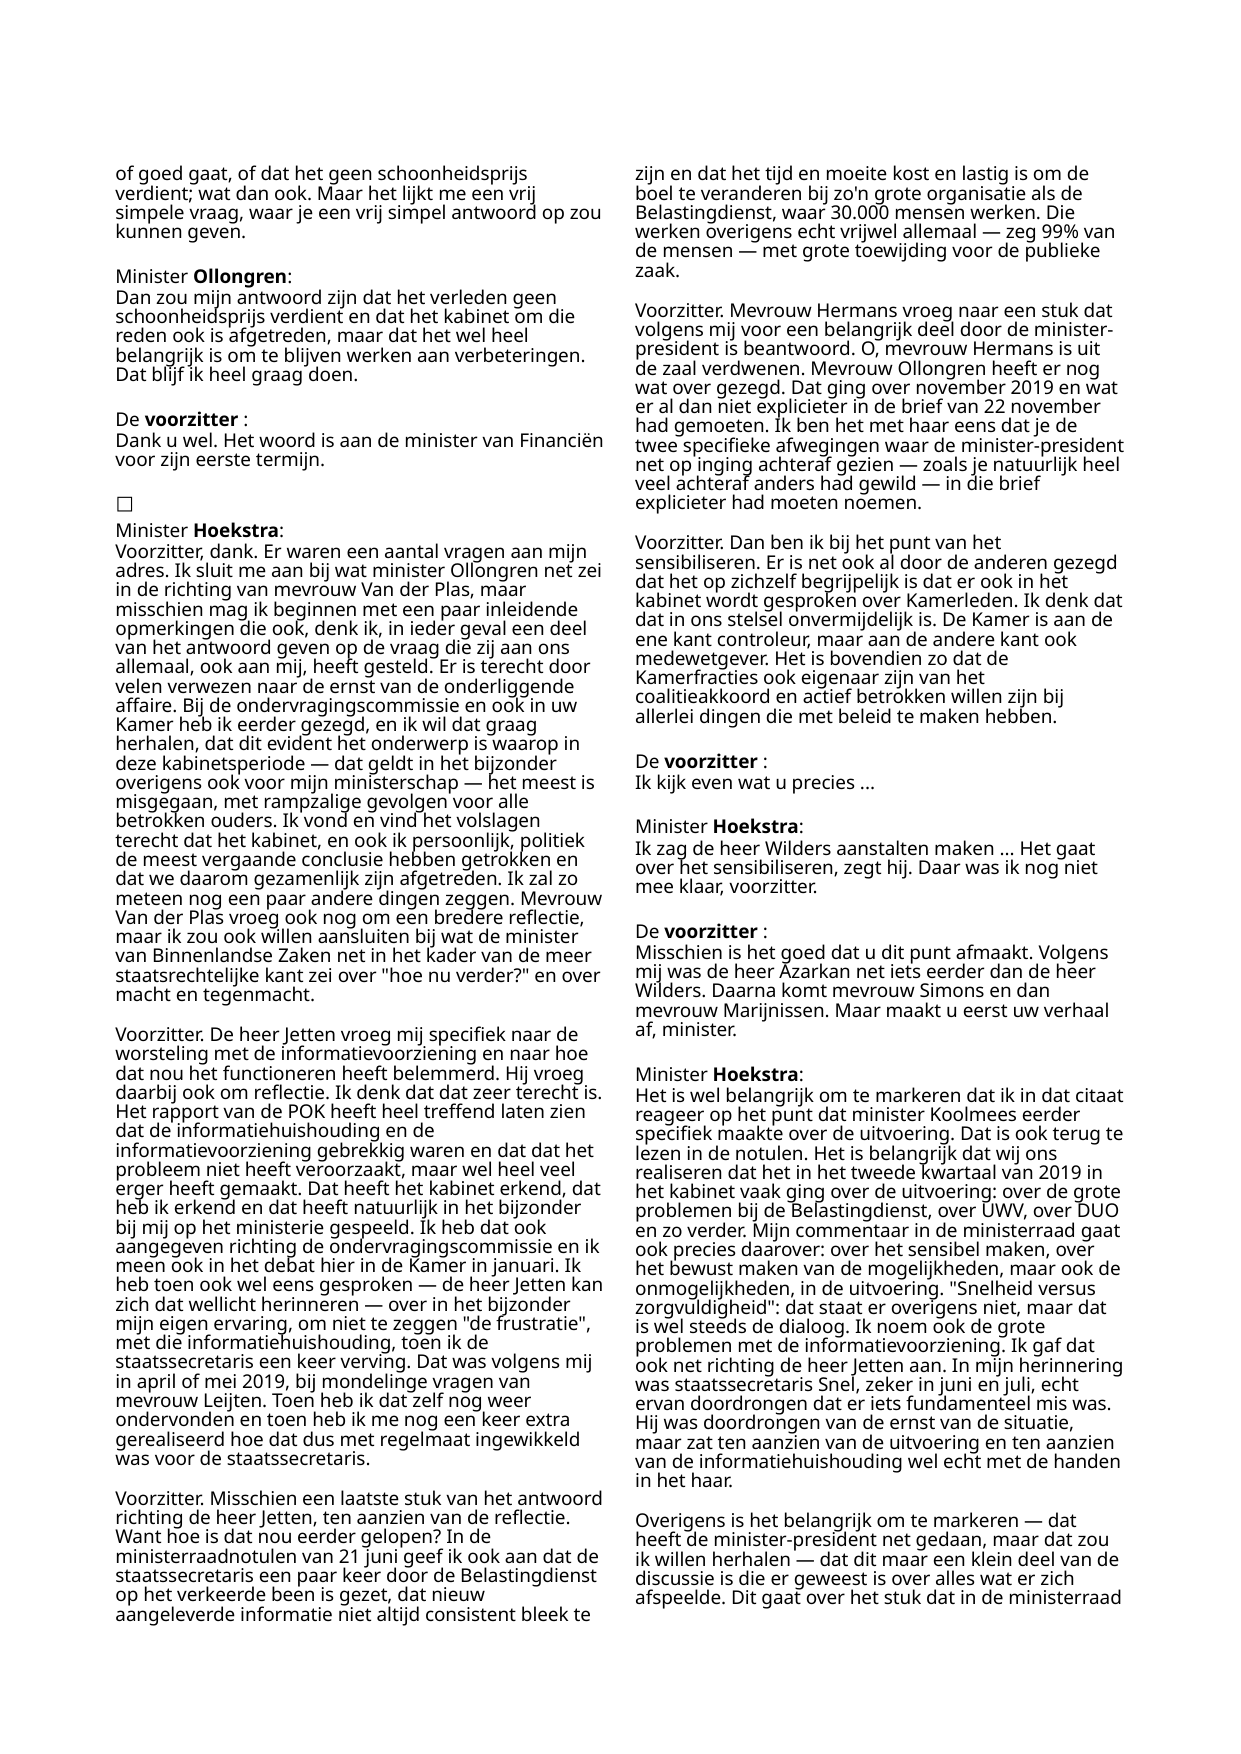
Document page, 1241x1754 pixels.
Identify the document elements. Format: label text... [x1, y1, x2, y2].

text of goed gaat, of dat het geen schoonheidsprijs verdient; wat dan ook. Maar het lijkt me een vrij simpele vraag, waar je een vrij simpel antwoord op zou kunnen geven. [115, 165, 605, 242]
text Ik zag de heer Wilders aanstalten maken ... Het gaat over het sensibiliseren, zegt hij. Daar was ik nog niet mee klaar, voorzitter. [635, 839, 1125, 897]
text Voorzitter. Misschien een laatste stuk van het antwoord richting de heer Jetten, ten aanzien van de reflectie. Want hoe is dat nou eerder gelopen? In de ministerraadnotulen van 21 juni geef ik ook aan dat de staatssecretaris een paar keer door de Belastingdienst op het verkeerde been is gezet, dat nieuw aangeleverde informatie niet altijd consistent bleek te [115, 1490, 605, 1625]
text Voorzitter, dank. Er waren een aantal vragen aan mijn adres. Ik sluit me aan bij wat minister Ollongren net zei in de richting van mevrouw Van der Plas, maar misschien mag ik beginnen met een paar inleidende opmerkingen die ook, denk ik, in ieder geval een deel van het antwoord geven op de vraag die zij aan ons allemaal, ook aan mij, heeft gesteld. Er is terecht door velen verwezen naar de ernst van de onderliggende affaire. Bij de ondervragingscommissie en ook in uw Kamer heb ik eerder gezegd, en ik wil dat graag herhalen, dat dit evident het onderwerp is waarop in deze kabinetsperiode — dat geldt in het bijzonder overigens ook voor mijn ministerschap — het meest is misgegaan, met rampzalige gevolgen voor alle betrokken ouders. Ik vond en vind het volslagen terecht dat het kabinet, en ook ik persoonlijk, politiek de meest vergaande conclusie hebben getrokken en dat we daarom gezamenlijk zijn afgetreden. Ik zal zo meteen nog een paar andere dingen zeggen. Mevrouw Van der Plas vroeg ook nog om een bredere reflectie, maar ik zou ook willen aansluiten bij wat de minister van Binnenlandse Zaken net in het kader van de meer staatsrechtelijke kant zei over "hoe nu verder?" en over macht en tegenmacht. [115, 543, 605, 1005]
text De voorzitter : [635, 748, 1125, 774]
text Dank u wel. Het woord is aan de minister van Financiën voor zijn eerste termijn. [115, 432, 605, 470]
text Het is wel belangrijk om te markeren dat ik in dat citaat reageer op het punt dat minister Koolmees eerder specifiek maakte over de uitvoering. Dat is ook terug te lezen in de notulen. Het is belangrijk dat wij ons realiseren dat het in het tweede kwartaal van 2019 in het kabinet vaak ging over de uitvoering: over de grote problemen bij de Belastingdienst, over UWV, over DUO en zo verder. Mijn commentaar in de ministerraad gaat ook precies daarover: over het sensibel maken, over het bewust maken van de mogelijkheden, maar ook de onmogelijkheden, in de uitvoering. "Snelheid versus zorgvuldigheid": dat staat er overigens niet, maar dat is wel steeds de dialoog. Ik noem ook de grote problemen met de informatievoorziening. Ik gaf dat ook net richting de heer Jetten aan. In mijn herinnering was staatssecretaris Snel, zeker in juni en juli, echt ervan doordrongen dat er iets fundamenteel mis was. Hij was doordrongen van de ernst van de situatie, maar zat ten aanzien van de uitvoering en ten aanzien van de informatiehuishouding wel echt met de handen in het haar. [635, 1087, 1125, 1491]
text ⬜ [115, 491, 605, 517]
text Minister Hoekstra: [115, 517, 605, 543]
text De voorzitter : [115, 406, 605, 432]
text Misschien is het goed dat u dit punt afmaakt. Volgens mij was de heer Azarkan net iets eerder dan de heer Wilders. Daarna komt mevrouw Simons en dan mevrouw Marijnissen. Maar maakt u eerst uw verhaal af, minister. [635, 944, 1125, 1040]
text Voorzitter. De heer Jetten vroeg mij specifiek naar de worsteling met de informatievoorziening en naar hoe dat nou het functioneren heeft belemmerd. Hij vroeg daarbij ook om reflectie. Ik denk dat dat zeer terecht is. Het rapport van de POK heeft heel treffend laten zien dat de informatiehuishouding en de informatievoorziening gebrekkig waren en dat dat het probleem niet heeft veroorzaakt, maar wel heel veel erger heeft gemaakt. Dat heeft het kabinet erkend, dat heb ik erkend en dat heeft natuurlijk in het bijzonder bij mij op het ministerie gespeeld. Ik heb dat ook aangegeven richting de ondervragingscommissie en ik meen ook in het debat hier in de Kamer in januari. Ik heb toen ook wel eens gesproken — de heer Jetten kan zich dat wellicht herinneren — over in het bijzonder mijn eigen ervaring, om niet te zeggen "de frustratie", met die informatiehuishouding, toen ik de staatssecretaris een keer verving. Dat was volgens mij in april of mei 2019, bij mondelinge vragen van mevrouw Leijten. Toen heb ik dat zelf nog weer ondervonden en toen heb ik me nog een keer extra gerealiseerd hoe dat dus met regelmaat ingewikkeld was voor de staatssecretaris. [115, 1026, 605, 1469]
text Overigens is het belangrijk om te markeren — dat heeft de minister-president net gedaan, maar dat zou ik willen herhalen — dat dit maar een klein deel van de discussie is die er geweest is over alles wat er zich afspeelde. Dit gaat over het stuk dat in de ministerraad [635, 1512, 1125, 1608]
text Ik kijk even wat u precies ... [635, 774, 1125, 793]
text De voorzitter : [635, 918, 1125, 944]
text Minister Hoekstra: [635, 814, 1125, 839]
text zijn en dat het tijd en moeite kost en lastig is om de boel te veranderen bij zo'n grote organisatie als de Belastingdienst, waar 30.000 mensen werken. Die werken overigens echt vrijwel allemaal — zeg 99% van de mensen — met grote toewijding voor de publieke zaak. [635, 165, 1125, 281]
text Minister Ollongren: [115, 263, 605, 289]
text Dan zou mijn antwoord zijn dat het verleden geen schoonheidsprijs verdient en dat het kabinet om die reden ook is afgetreden, maar dat het wel heel belangrijk is om te blijven werken aan verbeteringen. Dat blijf ik heel graag doen. [115, 289, 605, 385]
text Voorzitter. Dan ben ik bij het punt van het sensibiliseren. Er is net ook al door de anderen gezegd dat het op zichzelf begrijpelijk is dat er ook in het kabinet wordt gesproken over Kamerleden. Ik denk dat dat in ons stelsel onvermijdelijk is. De Kamer is aan de ene kant controleur, maar aan de andere kant ook medewetgever. Het is bovendien zo dat de Kamerfracties ook eigenaar zijn van het coalitieakkoord en actief betrokken willen zijn bij allerlei dingen die met beleid te maken hebben. [635, 534, 1125, 727]
text Minister Hoekstra: [635, 1061, 1125, 1087]
text Voorzitter. Mevrouw Hermans vroeg naar een stuk dat volgens mij voor een belangrijk deel door de minister-president is beantwoord. O, mevrouw Hermans is uit de zaal verdwenen. Mevrouw Ollongren heeft er nog wat over gezegd. Dat ging over november 2019 en wat er al dan niet explicieter in de brief van 22 november had gemoeten. Ik ben het met haar eens dat je de twee specifieke afwegingen waar de minister-president net op inging achteraf gezien — zoals je natuurlijk heel veel achteraf anders had gewild — in die brief explicieter had moeten noemen. [635, 302, 1125, 514]
